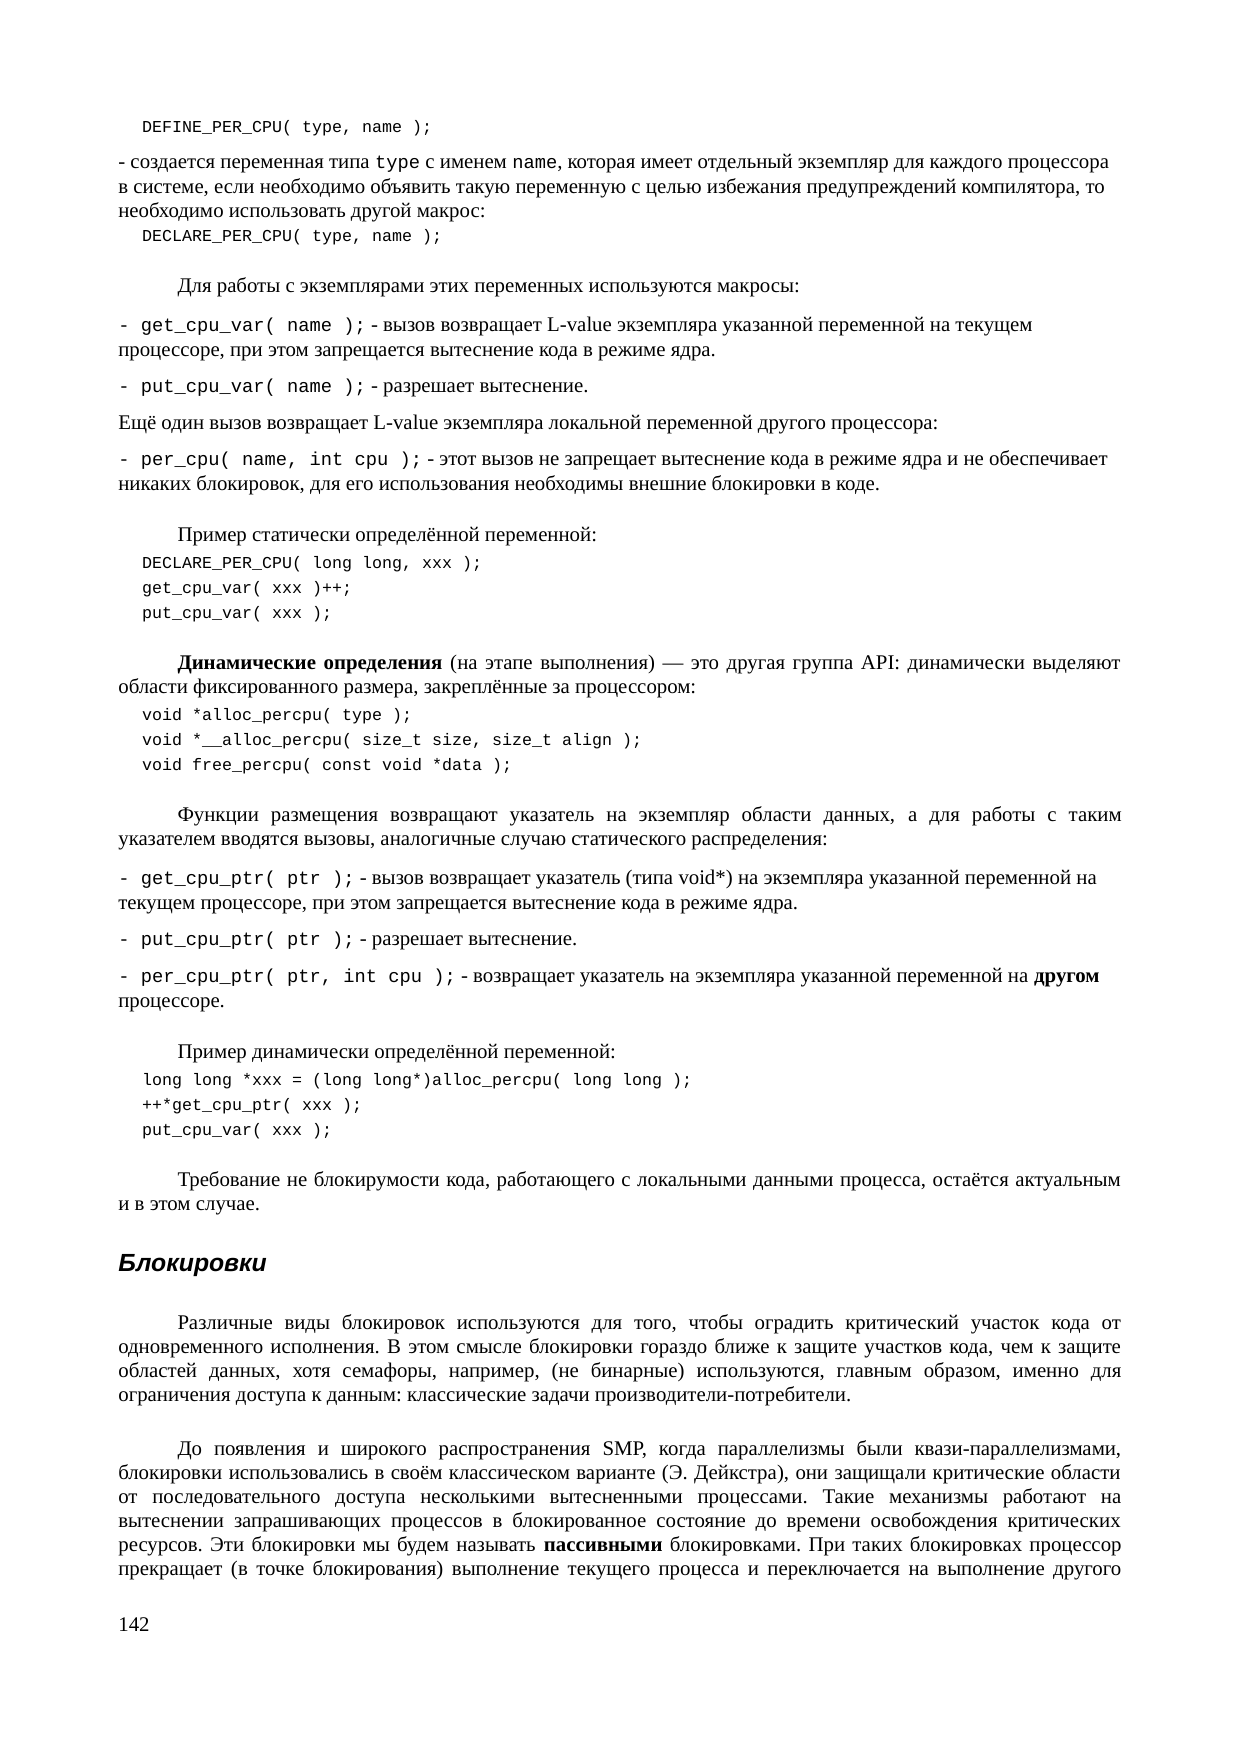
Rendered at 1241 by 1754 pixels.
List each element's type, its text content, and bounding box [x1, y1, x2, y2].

text - per_cpu_ptr( ptr, int cpu ); - возвращает указатель на экземпляра указанной переменной на другом процессоре. [118, 963, 1122, 1012]
text ++*get_cpu_ptr( xxx ); [142, 1096, 1122, 1115]
text Функции размещения возвращают указатель на экземпляр области данных, а для работы с таким указателем вводятся вызовы, аналогичные случаю статического распределения: [118, 802, 1122, 850]
text DECLARE_PER_CPU( type, name ); [142, 228, 1122, 247]
text get_cpu_var( xxx )++; [142, 580, 1122, 598]
text put_cpu_var( xxx ); [142, 1121, 1122, 1140]
text - per_cpu( name, int cpu ); - этот вызов не запрещает вытеснение кода в режиме ядра и не обеспечивает никаких блокировок, для его использования необходимы внешние блокировки в коде. [118, 446, 1122, 495]
text long long *xxx = (long long*)alloc_percpu( long long ); [142, 1071, 1122, 1090]
text DEFINE_PER_CPU( type, name ); [142, 118, 1122, 137]
text Пример динамически определённой переменной: [118, 1038, 1122, 1063]
text void *__alloc_percpu( size_t size, size_t align ); [142, 732, 1122, 751]
text put_cpu_var( xxx ); [142, 604, 1122, 623]
text - get_cpu_ptr( ptr ); - вызов возвращает указатель (типа void*) на экземпляра указанной переменной на текущем процессоре, при этом запрещается вытеснение кода в режиме ядра. [118, 865, 1122, 914]
text - put_cpu_var( name ); - разрешает вытеснение. [118, 373, 1122, 398]
text void *alloc_percpu( type ); [142, 707, 1122, 726]
text Ещё один вызов возвращает L-value экземпляра локальной переменной другого процессора: [118, 410, 1122, 434]
text Для работы с экземплярами этих переменных используются макросы: [118, 273, 1122, 297]
text void free_percpu( const void *data ); [142, 756, 1122, 775]
text Различные виды блокировок используются для того, чтобы оградить критический участок кода от одновременного исполнения. В этом смысле блокировки гораздо ближе к защите участков кода, чем к защите областей данных, хотя семафоры, например, (не бинарные) используются, главным образом, именно для ограничения доступа к данным: классические задачи производители-потребители. [118, 1310, 1122, 1406]
text DECLARE_PER_CPU( long long, xxx ); [142, 555, 1122, 574]
subtitle Блокировки [118, 1248, 1122, 1277]
text - создается переменная типа type с именем name, которая имеет отдельный экземпляр для каждого процессора в системе, если необходимо объявить такую переменную с целью избежания предупреждений компилятора, то необходимо использовать другой макрос: [118, 149, 1122, 222]
text Пример статически определённой переменной: [118, 522, 1122, 546]
text - get_cpu_var( name ); - вызов возвращает L-value экземпляра указанной переменной на текущем процессоре, при этом запрещается вытеснение кода в режиме ядра. [118, 312, 1122, 361]
text Динамические определения (на этапе выполнения) — это другая группа API: динамически выделяют области фиксированного размера, закреплённые за процессором: [118, 650, 1122, 698]
text Требование не блокирумости кода, работающего с локальными данными процесса, остаётся актуальным и в этом случае. [118, 1166, 1122, 1214]
text До появления и широкого распространения SMP, когда параллелизмы были квази-параллелизмами, блокировки использовались в своём классическом варианте (Э. Дейкстра), они защищали критические области от последовательного доступа несколькими вытесненными процессами. Такие механизмы работают на вытеснении запрашивающих процессов в блокированное состояние до времени освобождения критических ресурсов. Эти блокировки мы будем называть пассивными блокировками. При таких блокировках процессор прекращает (в точке блокирования) выполнение текущего процесса и переключается на выполнение другого [118, 1436, 1122, 1580]
text - put_cpu_ptr( ptr ); - разрешает вытеснение. [118, 926, 1122, 951]
